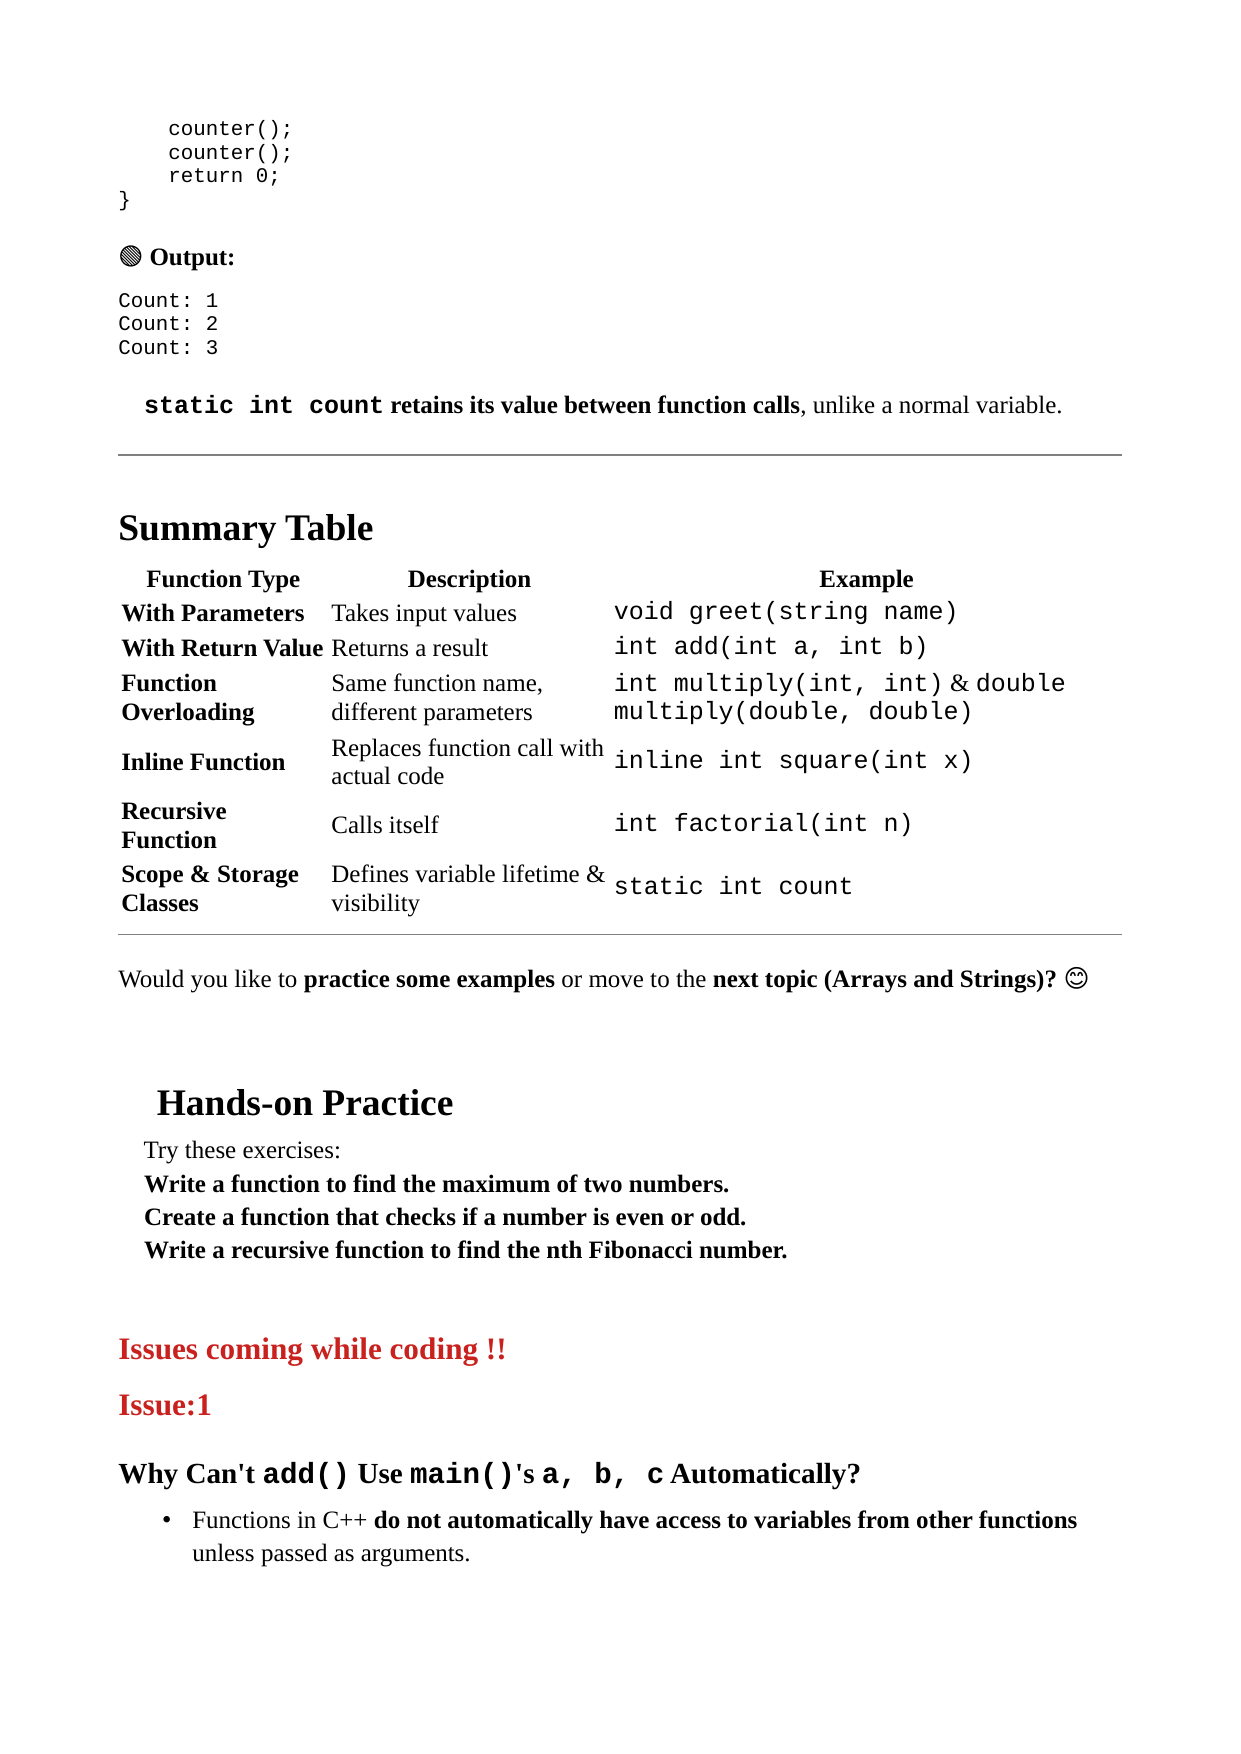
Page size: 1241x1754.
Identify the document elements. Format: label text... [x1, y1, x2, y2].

text counter(); [118, 142, 1122, 165]
text Count: 2 [118, 313, 1122, 337]
table_cell inline int square(int x) [611, 730, 1122, 793]
text Count: 1 [118, 290, 1122, 313]
text 🔹 Try these exercises: ✅ Write a function to find the maximum of two numbers. ✅ Create a function that checks if a number is even or odd. ✅ Write a recursive function to find the nth Fibonacci number. [118, 1136, 1122, 1263]
table_cell Function Overloading [118, 665, 328, 730]
table_cell Inline Function [118, 730, 328, 793]
table_cell Takes input values [328, 596, 611, 630]
list Functions in C++ do not automatically have access to variables from other functions unless passed as arguments. [162, 1505, 1122, 1566]
table_cell With Return Value [118, 630, 328, 665]
table_cell Calls itself [328, 793, 611, 856]
table_cell Recursive Function [118, 793, 328, 856]
table_cell Same function name, different parameters [328, 665, 611, 730]
table_cell Replaces function call with actual code [328, 730, 611, 793]
text Issue:1 [118, 1386, 1122, 1422]
text counter(); [118, 118, 1122, 142]
table_cell int multiply(int, int) & double multiply(double, double) [611, 665, 1122, 730]
table_cell static int count [611, 856, 1122, 920]
table_header Example [611, 561, 1122, 596]
table_header Function Type [118, 561, 328, 596]
text Issues coming while coding !! [118, 1330, 1122, 1366]
text Would you like to practice some examples or move to the next topic (Arrays and Strings)? 😊 [118, 964, 1122, 993]
text 🟢 Output: [118, 242, 1122, 271]
table_cell void greet(string name) [611, 596, 1122, 630]
text } [118, 189, 1122, 213]
table_cell int factorial(int n) [611, 793, 1122, 856]
table_header Description [328, 561, 611, 596]
table_cell Scope & Storage Classes [118, 856, 328, 920]
subtitle Summary Table [118, 505, 1122, 548]
table_cell Defines variable lifetime & visibility [328, 856, 611, 920]
text 🔹 static int count retains its value between function calls, unlike a normal variable. [118, 390, 1122, 421]
table_cell int add(int a, int b) [611, 630, 1122, 665]
table_cell Returns a result [328, 630, 611, 665]
table_cell With Parameters [118, 596, 328, 630]
text return 0; [118, 165, 1122, 189]
text Count: 3 [118, 337, 1122, 361]
subtitle 📌 Hands-on Practice [118, 1080, 1122, 1123]
subtitle Why Can't add() Use main()'s a, b, c Automatically? [118, 1456, 1122, 1492]
